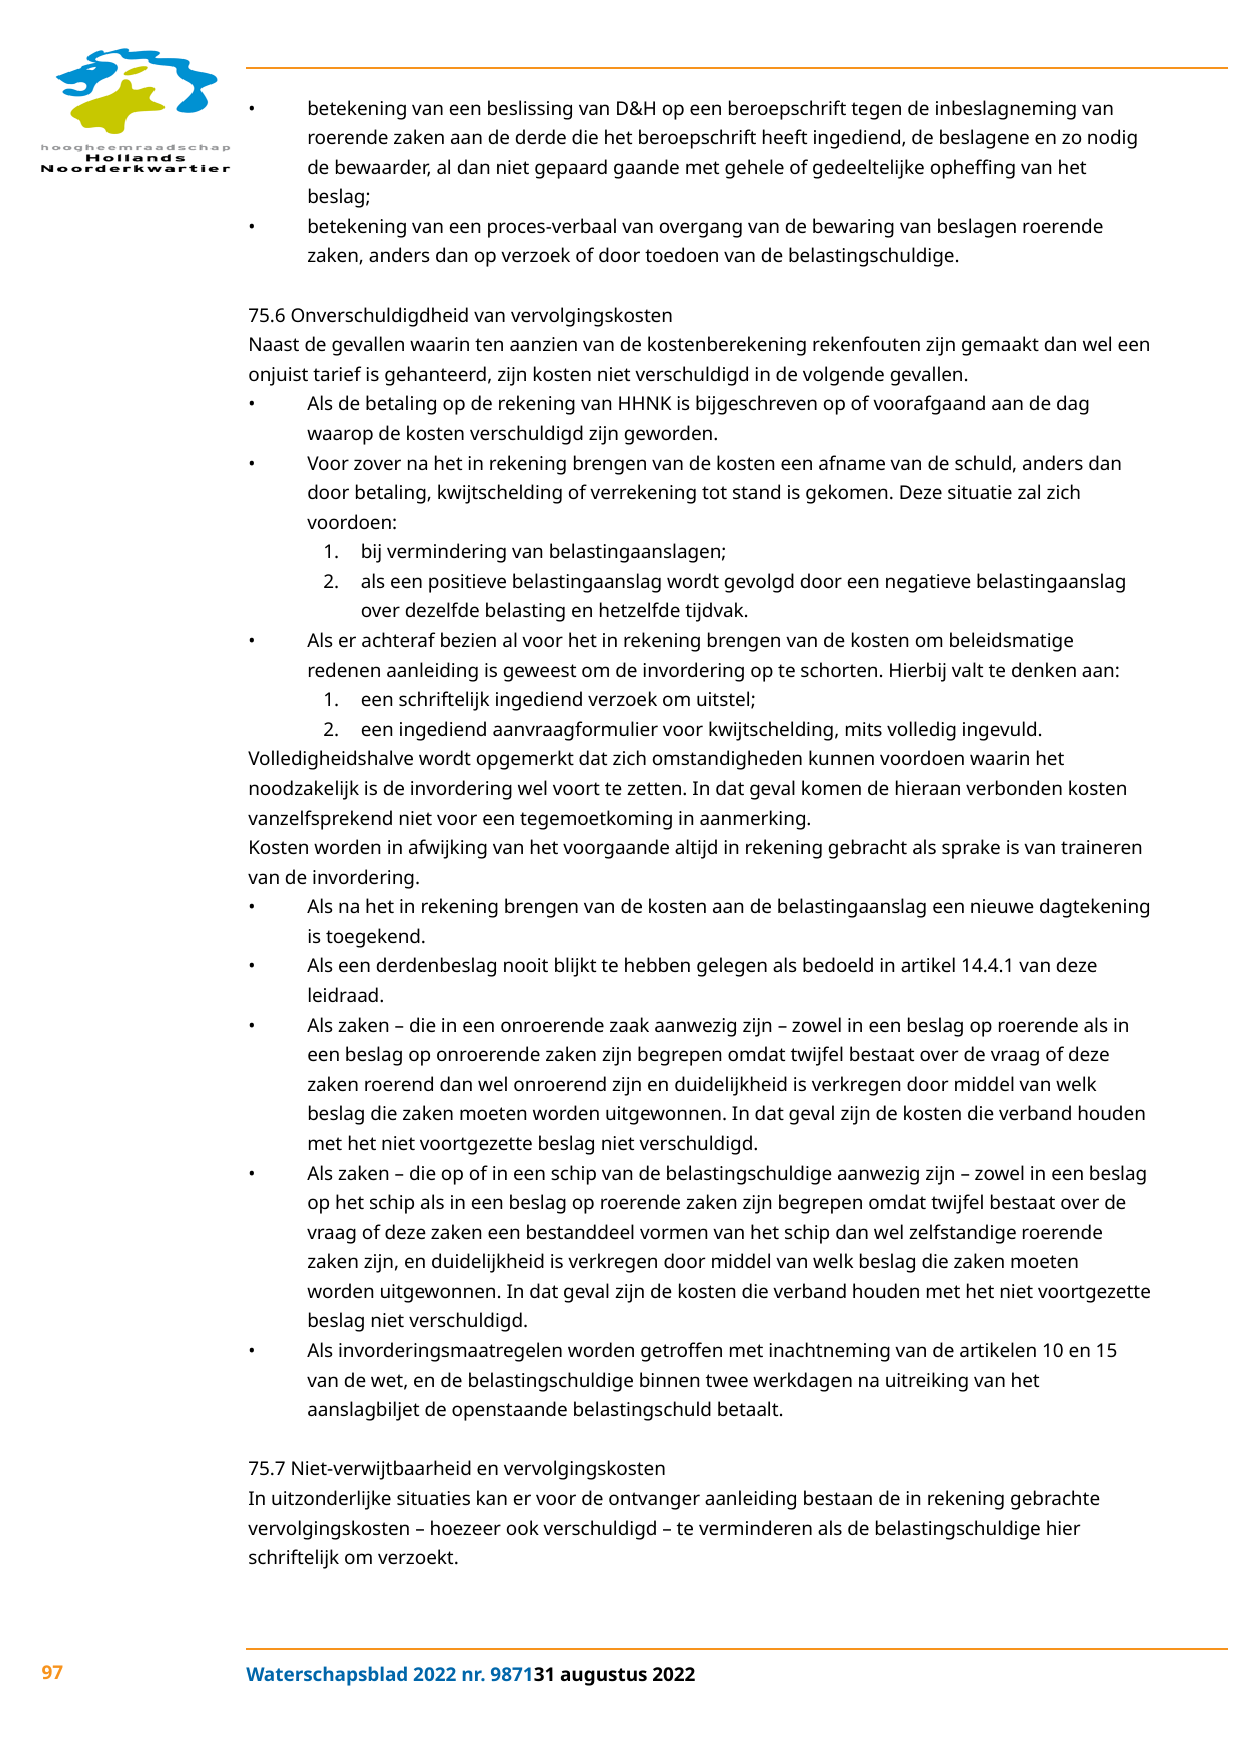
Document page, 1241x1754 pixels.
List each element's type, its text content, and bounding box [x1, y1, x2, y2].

list betekening van een beslissing van D&H op een beroepschrift tegen de inbeslagneming van roerende zaken aan de derde die het beroepschrift heeft ingediend, de beslagene en zo nodig de bewaarder, al dan niet gepaard gaande met gehele of gedeeltelijke opheffing van het beslag; [248, 95, 1152, 209]
list Als na het in rekening brengen van de kosten aan de belastingaanslag een nieuwe dagtekening is toegekend. [248, 893, 1152, 949]
list een ingediend aanvraagformulier voor kwijtschelding, mits volledig ingevuld. [323, 716, 1152, 742]
list bij vermindering van belastingaanslagen; [323, 538, 1152, 564]
text Kosten worden in afwijking van het voorgaande altijd in rekening gebracht als sprake is van traineren van de invordering. [248, 834, 1152, 890]
list Als de betaling op de rekening van HHNK is bijgeschreven op of voorafgaand aan de dag waarop de kosten verschuldigd zijn geworden. [248, 391, 1152, 446]
text Naast de gevallen waarin ten aanzien van de kostenberekening rekenfouten zijn gemaakt dan wel een onjuist tarief is gehanteerd, zijn kosten niet verschuldigd in de volgende gevallen. [248, 331, 1152, 387]
list een schriftelijk ingediend verzoek om uitstel; [323, 686, 1152, 712]
list Voor zover na het in rekening brengen van de kosten een afname van de schuld, anders dan door betaling, kwijtschelding of verrekening tot stand is gekomen. Deze situatie zal zich voordoen: [248, 450, 1152, 535]
list Als zaken – die in een onroerende zaak aanwezig zijn – zowel in een beslag op roerende als in een beslag op onroerende zaken zijn begrepen omdat twijfel bestaat over de vraag of deze zaken roerend dan wel onroerend zijn en duidelijkheid is verkregen door middel van welk beslag die zaken moeten worden uitgewonnen. In dat geval zijn de kosten die verband houden met het niet voortgezette beslag niet verschuldigd. [248, 1012, 1152, 1156]
list betekening van een proces-verbaal van overgang van de bewaring van beslagen roerende zaken, anders dan op verzoek of door toedoen van de belastingschuldige. [248, 213, 1152, 268]
text 75.7 Niet-verwijtbaarheid en vervolgingskosten [248, 1456, 1152, 1481]
list als een positieve belastingaanslag wordt gevolgd door een negatieve belastingaanslag over dezelfde belasting en hetzelfde tijdvak. [323, 568, 1152, 623]
text In uitzonderlijke situaties kan er voor de ontvanger aanleiding bestaan de in rekening gebrachte vervolgingskosten – hoezeer ook verschuldigd – te verminderen als de belastingschuldige hier schriftelijk om verzoekt. [248, 1485, 1152, 1570]
picture [41, 47, 231, 172]
text 75.6 Onverschuldigdheid van vervolgingskosten [248, 302, 1152, 328]
list Als invorderingsmaatregelen worden getroffen met inachtneming van de artikelen 10 en 15 van de wet, en de belastingschuldige binnen twee werkdagen na uitreiking van het aanslagbiljet de openstaande belastingschuld betaalt. [248, 1337, 1152, 1422]
list Als een derdenbeslag nooit blijkt te hebben gelegen als bedoeld in artikel 14.4.1 van deze leidraad. [248, 953, 1152, 1008]
text Volledigheidshalve wordt opgemerkt dat zich omstandigheden kunnen voordoen waarin het noodzakelijk is de invordering wel voort te zetten. In dat geval komen de hieraan verbonden kosten vanzelfsprekend niet voor een tegemoetkoming in aanmerking. [248, 746, 1152, 831]
list Als er achteraf bezien al voor het in rekening brengen van de kosten om beleidsmatige redenen aanleiding is geweest om de invordering op te schorten. Hierbij valt te denken aan: [248, 627, 1152, 683]
list Als zaken – die op of in een schip van de belastingschuldige aanwezig zijn – zowel in een beslag op het schip als in een beslag op roerende zaken zijn begrepen omdat twijfel bestaat over de vraag of deze zaken een bestanddeel vormen van het schip dan wel zelfstandige roerende zaken zijn, en duidelijkheid is verkregen door middel van welk beslag die zaken moeten worden uitgewonnen. In dat geval zijn de kosten die verband houden met het niet voortgezette beslag niet verschuldigd. [248, 1160, 1152, 1333]
